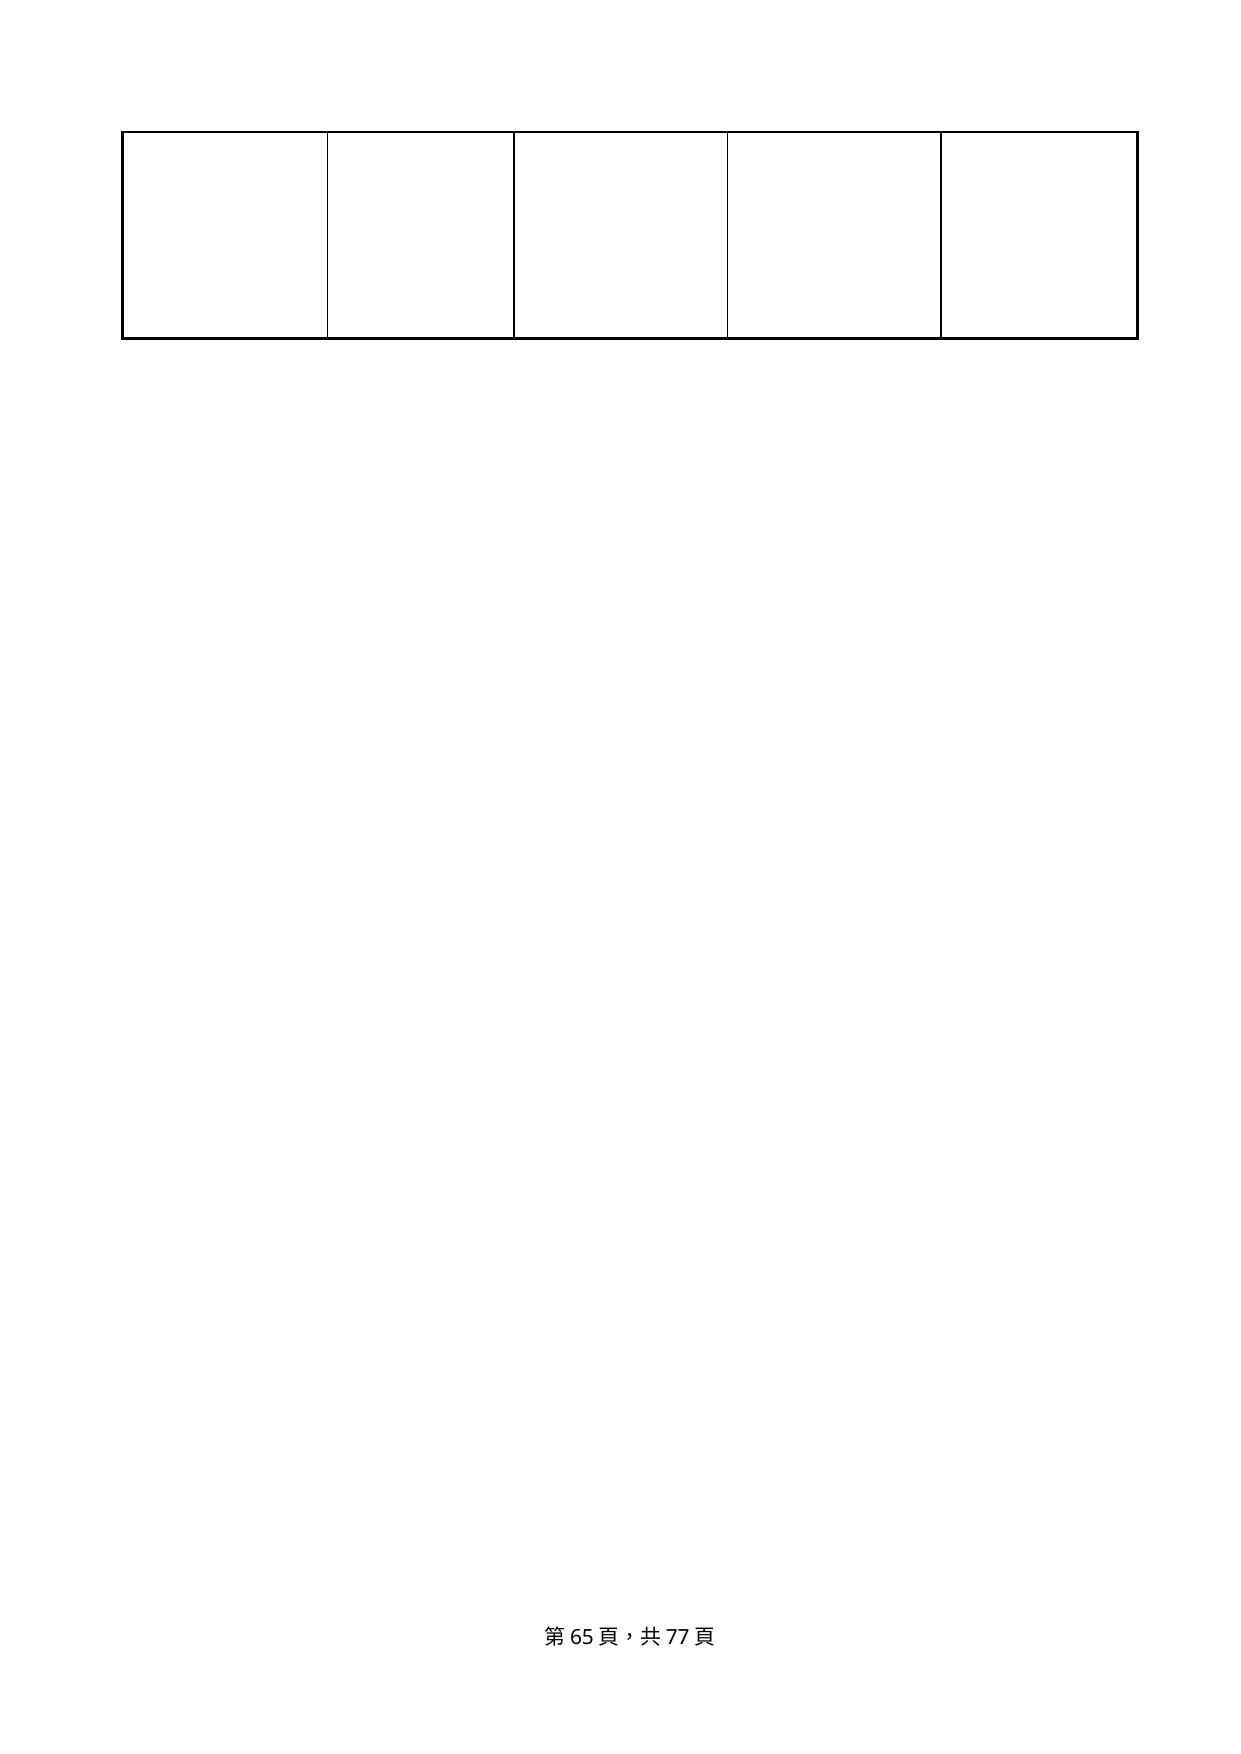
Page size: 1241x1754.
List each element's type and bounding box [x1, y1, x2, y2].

table_cell [728, 133, 940, 337]
table_cell [328, 133, 513, 337]
table_cell [515, 133, 727, 337]
table_cell [942, 133, 1136, 337]
table_cell [124, 133, 327, 337]
